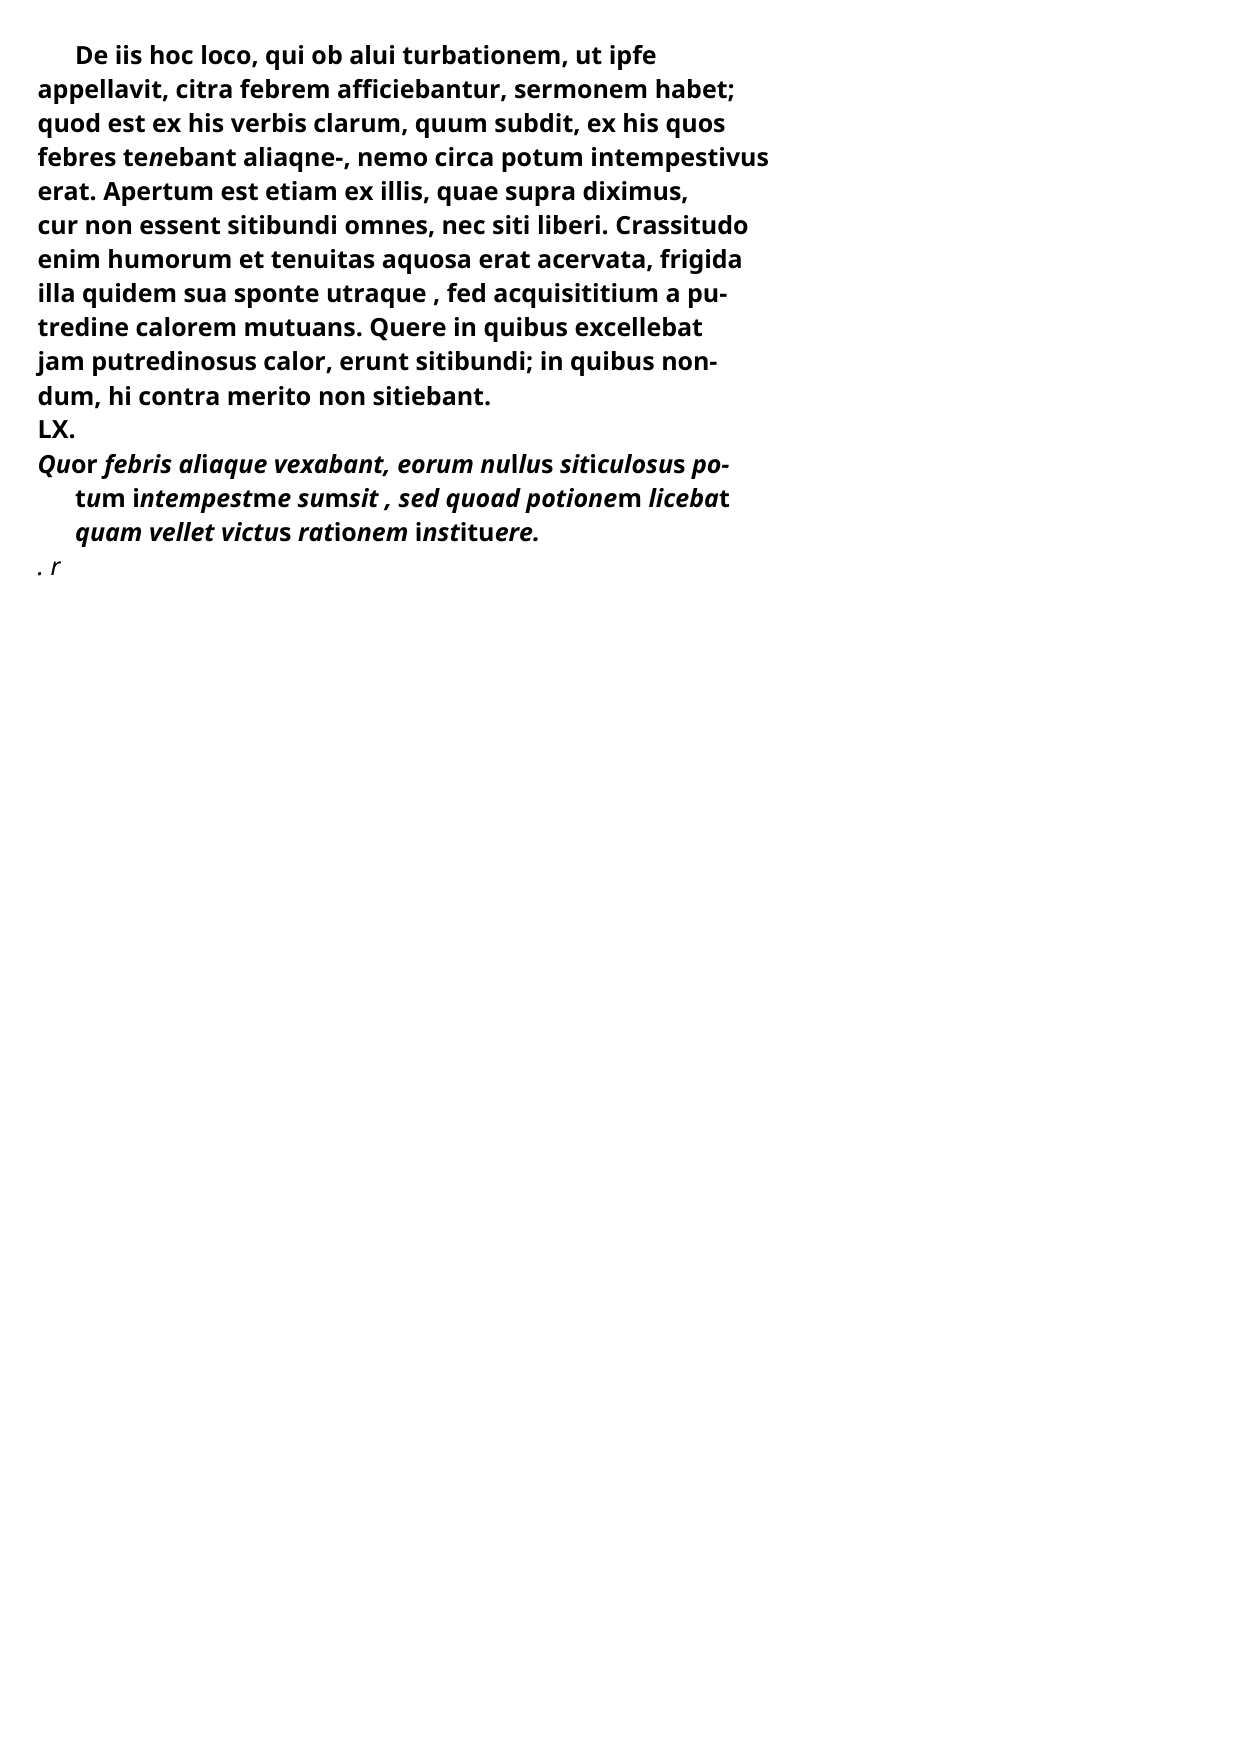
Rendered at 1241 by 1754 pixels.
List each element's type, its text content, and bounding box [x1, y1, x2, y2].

text De iis hoc loco, qui ob alui turbationem, ut ipfe appellavit, citra febrem afficiebantur, sermonem habet; quod est ex his verbis clarum, quum subdit, ex his quos febres tenebant aliaqne-, nemo circa potum intempestivus erat. Apertum est etiam ex illis, quae supra diximus, cur non essent sitibundi omnes, nec siti liberi. Crassitudo enim humorum et tenuitas aquosa erat acervata, frigida illa quidem sua sponte utraque , fed acquisititium a pu- tredine calorem mutuans. Quere in quibus excellebat jam putredinosus calor, erunt sitibundi; in quibus non- dum, hi contra merito non sitiebant. [37, 37, 1203, 412]
text . r [37, 548, 1203, 582]
text LX. [37, 412, 1203, 446]
text Quor febris aliaque vexabant, eorum nullus siticulosus po- tum intempestme sumsit , sed quoad potionem licebat quam vellet victus rationem instituere. [37, 446, 1203, 548]
